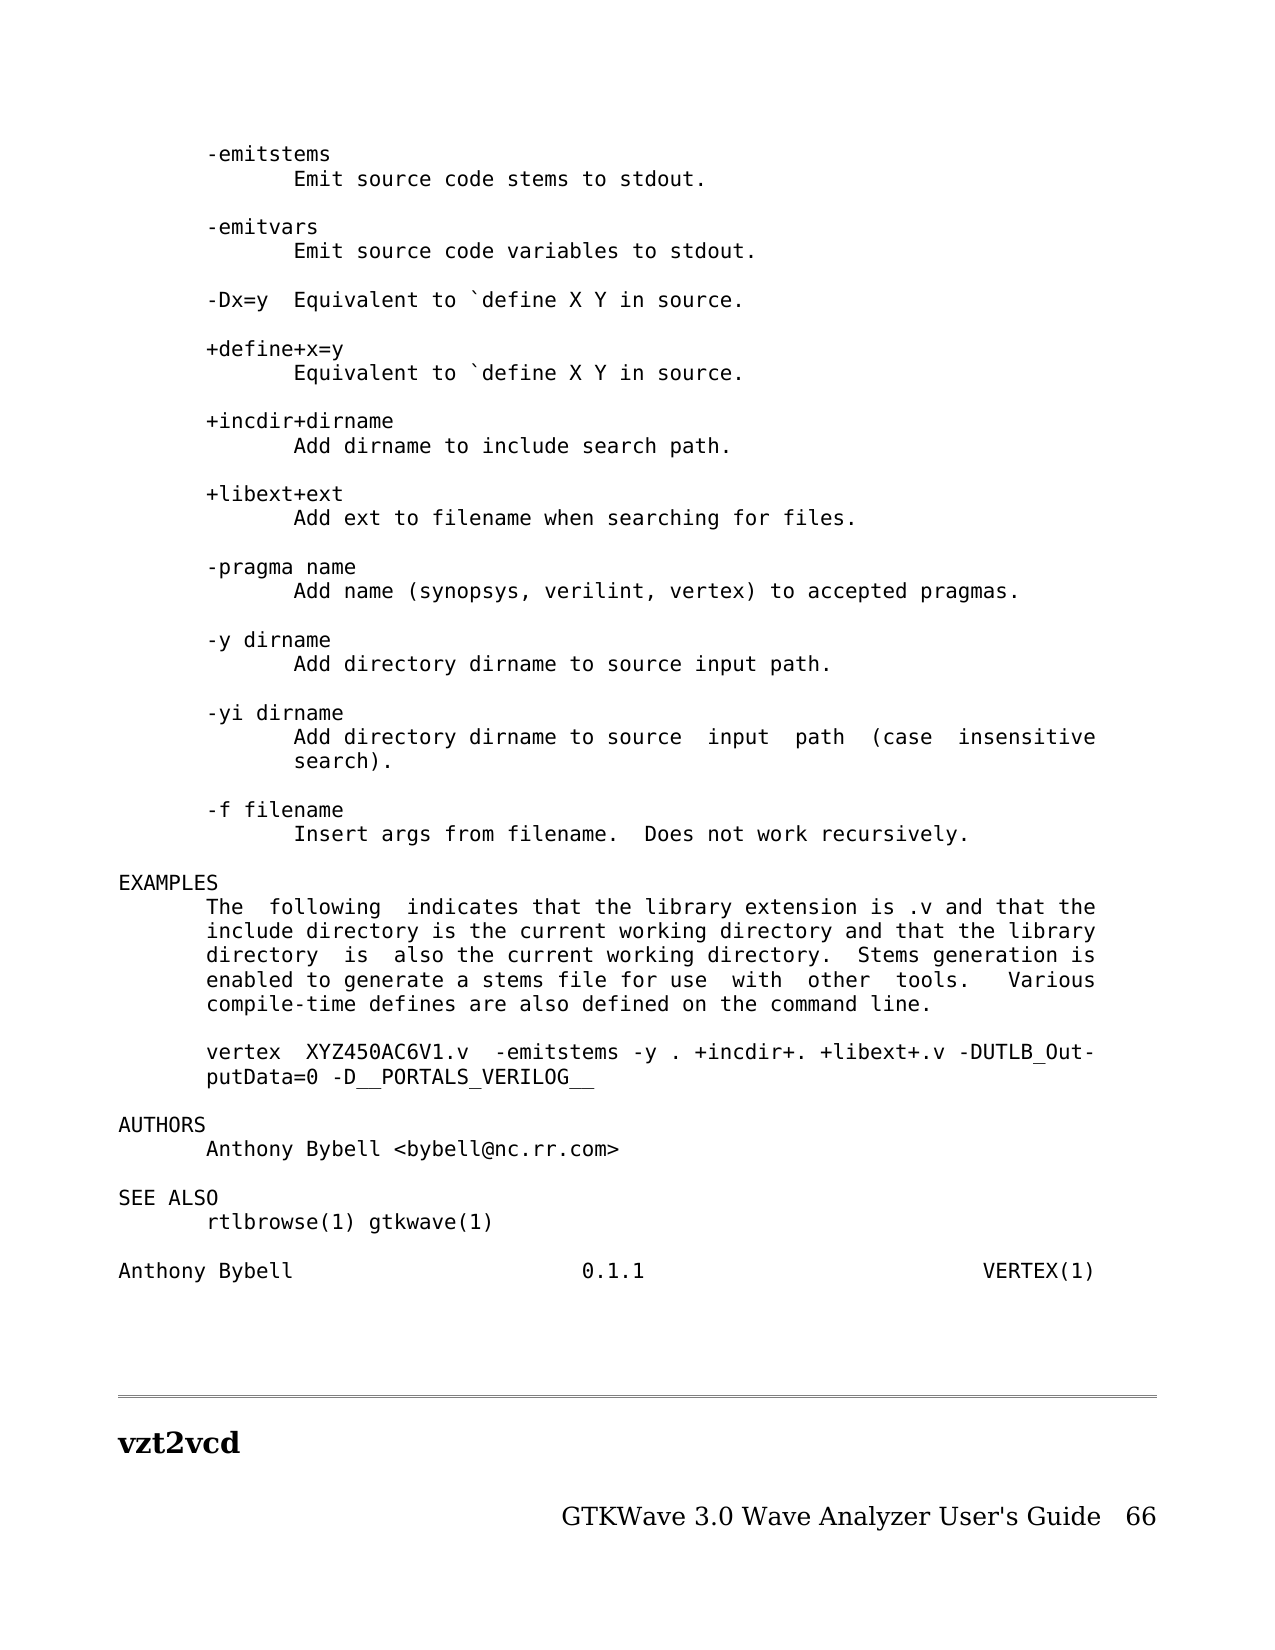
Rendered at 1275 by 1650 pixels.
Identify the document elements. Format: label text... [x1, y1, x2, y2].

text -emitstems [118, 142, 1157, 167]
text directory is also the current working directory. Stems generation is [118, 943, 1157, 968]
text +libext+ext [118, 482, 1157, 506]
text putData=0 -D__PORTALS_VERILOG__ [118, 1065, 1157, 1089]
text +define+x=y [118, 337, 1157, 361]
text AUTHORS [118, 1113, 1157, 1137]
text -pragma name [118, 555, 1157, 579]
text Emit source code stems to stdout. [118, 167, 1157, 191]
text SEE ALSO [118, 1186, 1157, 1210]
text Insert args from filename. Does not work recursively. [118, 822, 1157, 846]
text Add name (synopsys, verilint, vertex) to accepted pragmas. [118, 579, 1157, 603]
text Anthony Bybell 0.1.1 VERTEX(1) [118, 1259, 1157, 1283]
text search). [118, 749, 1157, 773]
text Anthony Bybell <bybell@nc.rr.com> [118, 1137, 1157, 1162]
text Add directory dirname to source input path (case insensitive [118, 725, 1157, 749]
text EXAMPLES [118, 871, 1157, 895]
text +incdir+dirname [118, 409, 1157, 434]
text Add directory dirname to source input path. [118, 652, 1157, 676]
text include directory is the current working directory and that the library [118, 919, 1157, 943]
text -y dirname [118, 628, 1157, 652]
text Equivalent to `define X Y in source. [118, 361, 1157, 385]
text rtlbrowse(1) gtkwave(1) [118, 1210, 1157, 1234]
text -yi dirname [118, 701, 1157, 725]
text Add ext to filename when searching for files. [118, 506, 1157, 531]
text -f filename [118, 798, 1157, 822]
text -Dx=y Equivalent to `define X Y in source. [118, 288, 1157, 312]
text enabled to generate a stems file for use with other tools. Various [118, 968, 1157, 992]
text Add dirname to include search path. [118, 434, 1157, 458]
text compile-time defines are also defined on the command line. [118, 992, 1157, 1016]
text -emitvars [118, 215, 1157, 239]
text The following indicates that the library extension is .v and that the [118, 895, 1157, 919]
text vzt2vcd [118, 1427, 1157, 1461]
text Emit source code variables to stdout. [118, 239, 1157, 264]
text vertex XYZ450AC6V1.v -emitstems -y . +incdir+. +libext+.v -DUTLB_Out- [118, 1040, 1157, 1065]
